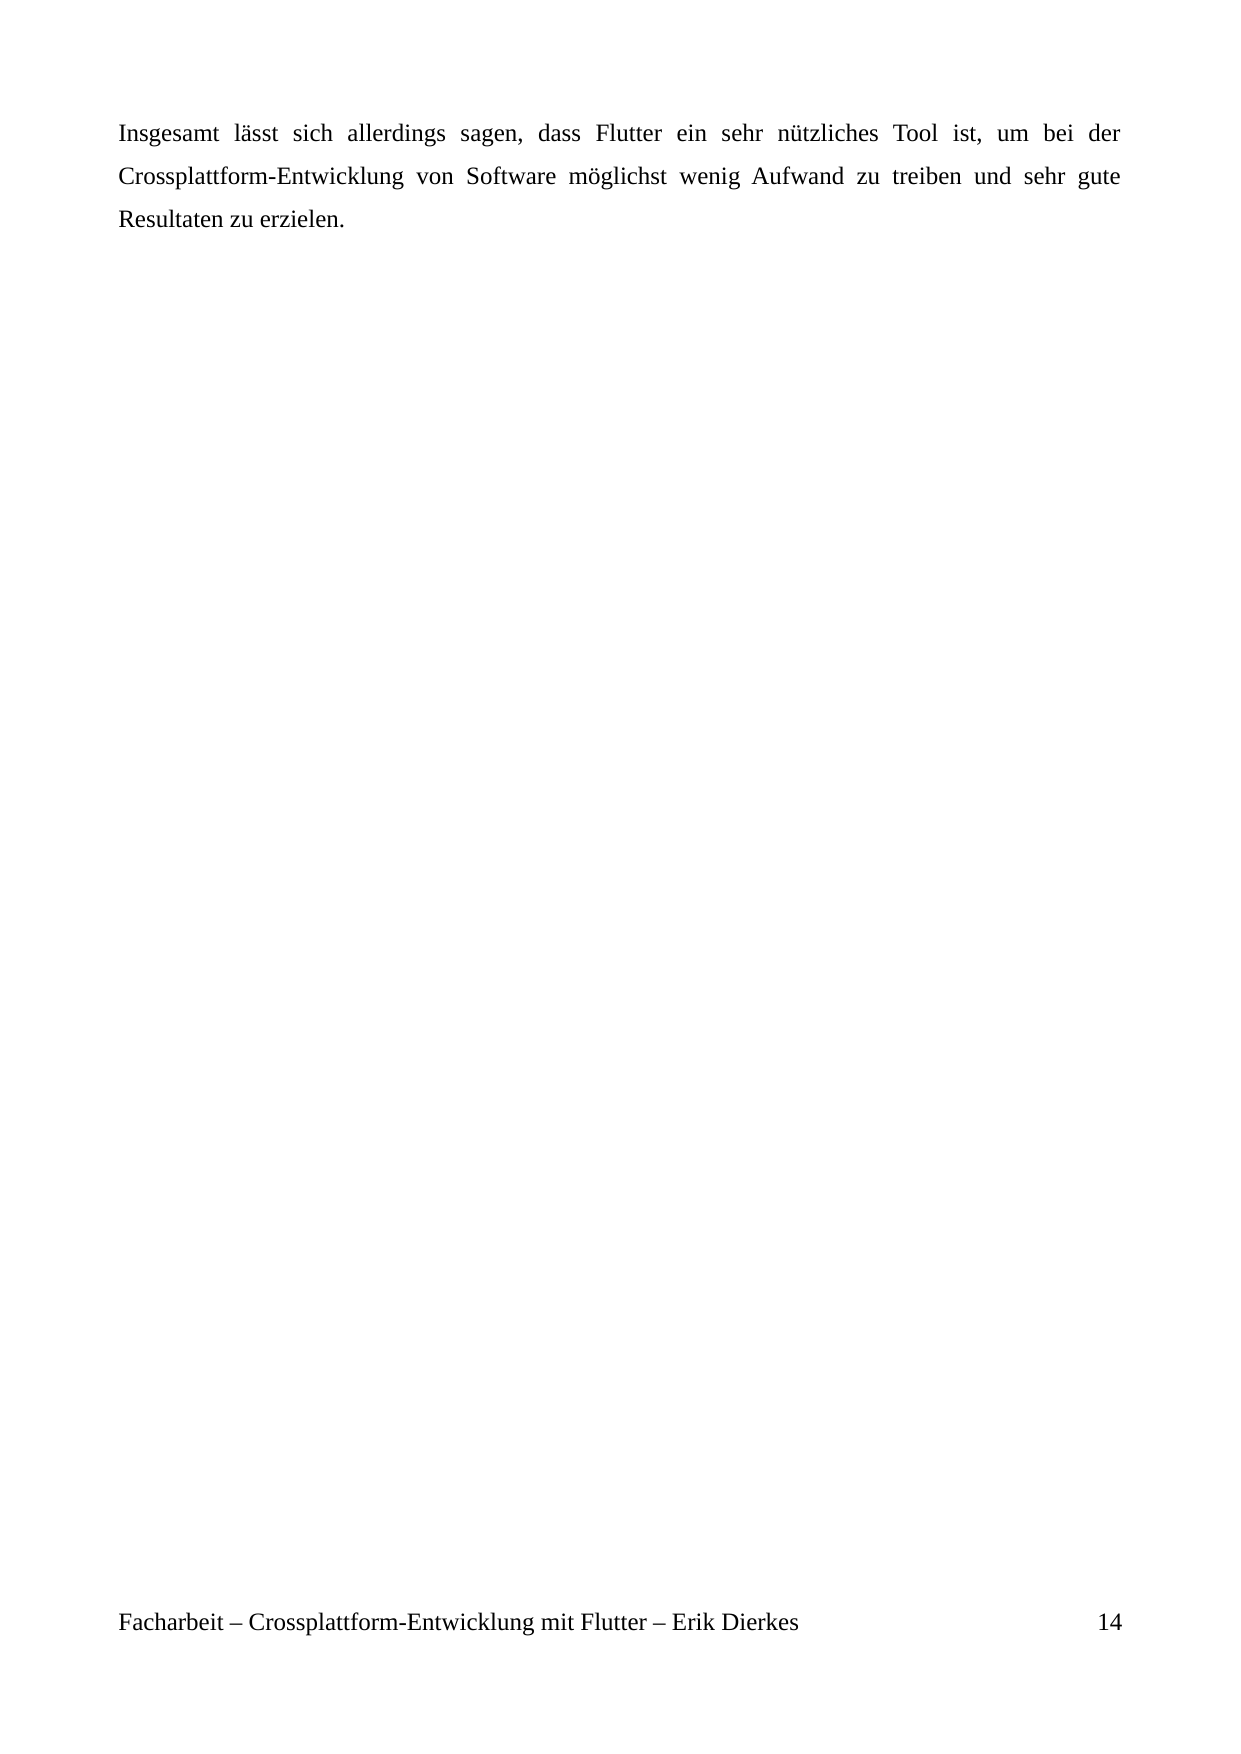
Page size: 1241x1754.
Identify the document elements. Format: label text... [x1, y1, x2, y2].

text Insgesamt lässt sich allerdings sagen, dass Flutter ein sehr nützliches Tool ist, um bei der Crossplattform-Entwicklung von Software möglichst wenig Aufwand zu treiben und sehr gute Resultaten zu erzielen. [118, 118, 1122, 233]
